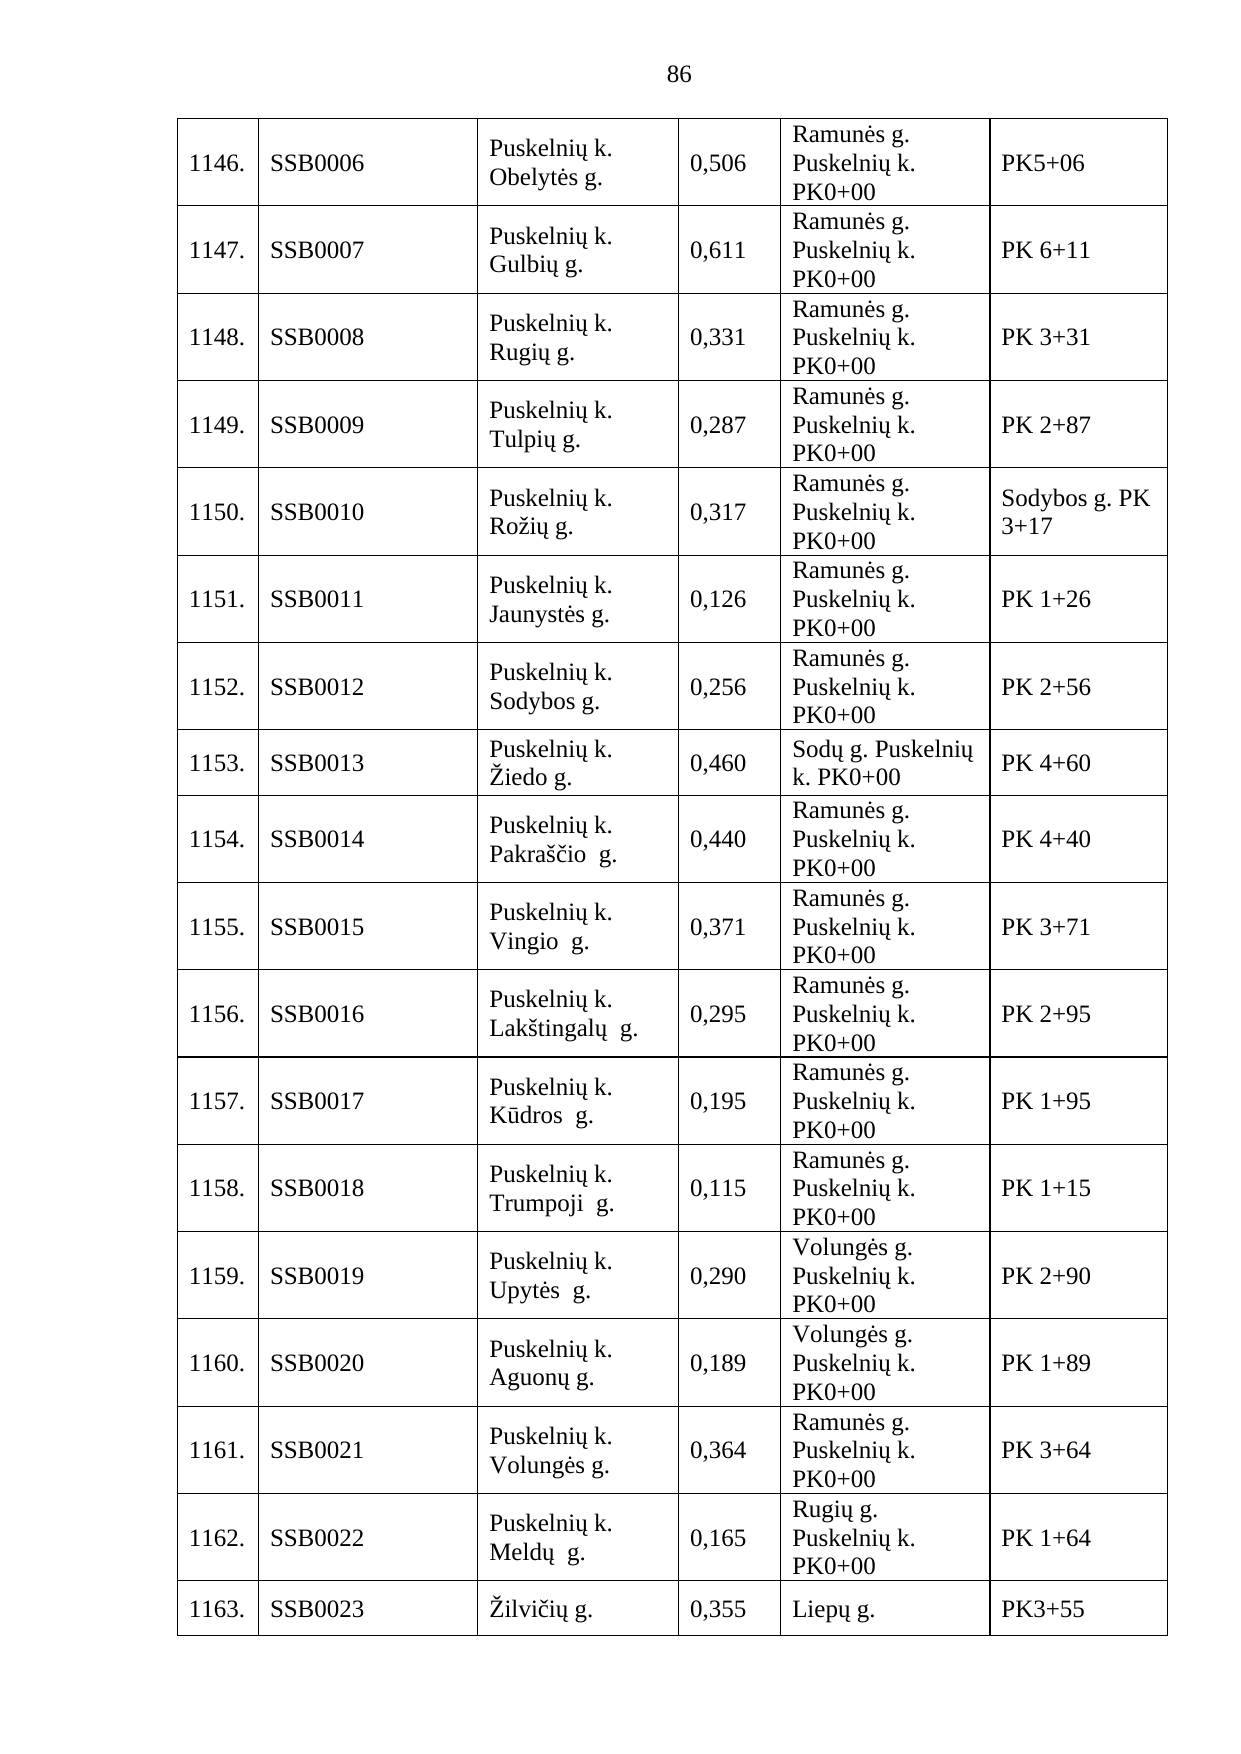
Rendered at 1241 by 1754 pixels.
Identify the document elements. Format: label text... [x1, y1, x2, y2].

table_cell Puskelnių k. Upytės g. [478, 1232, 678, 1318]
table_cell SSB0009 [259, 381, 477, 467]
table_cell Puskelnių k. Gulbių g. [478, 206, 678, 293]
table_cell 0,290 [679, 1232, 780, 1318]
table_cell 0,506 [679, 119, 780, 205]
table_cell 1148. [178, 294, 258, 380]
table_cell PK5+06 [991, 119, 1167, 205]
table_cell Puskelnių k. Sodybos g. [478, 643, 678, 729]
table_cell 0,115 [679, 1145, 780, 1231]
table_cell 1153. [178, 730, 258, 794]
table_cell PK 3+64 [991, 1407, 1167, 1493]
table_cell Puskelnių k. Rugių g. [478, 294, 678, 380]
table_cell Ramunės g. Puskelnių k. PK0+00 [781, 206, 989, 293]
table_cell SSB0022 [259, 1494, 477, 1580]
table_cell Puskelnių k. Rožių g. [478, 468, 678, 554]
table_cell SSB0011 [259, 556, 477, 642]
table_cell 1150. [178, 468, 258, 554]
table_cell Ramunės g. Puskelnių k. PK0+00 [781, 119, 989, 205]
table_cell SSB0015 [259, 883, 477, 969]
table_cell Puskelnių k. Meldų g. [478, 1494, 678, 1580]
table_cell SSB0010 [259, 468, 477, 554]
table_cell 1158. [178, 1145, 258, 1231]
table_cell 0,460 [679, 730, 780, 794]
table_cell Puskelnių k. Obelytės g. [478, 119, 678, 205]
table_cell SSB0016 [259, 970, 477, 1056]
table_cell Sodų g. Puskelnių k. PK0+00 [781, 730, 989, 794]
table_cell PK 1+89 [991, 1319, 1167, 1406]
table_cell 0,355 [679, 1581, 780, 1635]
table_cell Liepų g. [781, 1581, 989, 1635]
table_cell Puskelnių k. Žiedo g. [478, 730, 678, 794]
table_cell PK 1+64 [991, 1494, 1167, 1580]
table_cell 0,195 [679, 1058, 780, 1144]
table_cell 1155. [178, 883, 258, 969]
table_cell Puskelnių k. Pakraščio g. [478, 796, 678, 882]
table_cell 0,371 [679, 883, 780, 969]
table_cell PK 1+15 [991, 1145, 1167, 1231]
table_cell 1146. [178, 119, 258, 205]
table_cell 0,440 [679, 796, 780, 882]
table_cell PK 1+95 [991, 1058, 1167, 1144]
table_cell 1160. [178, 1319, 258, 1406]
table_cell PK 4+60 [991, 730, 1167, 794]
table_cell Puskelnių k. Vingio g. [478, 883, 678, 969]
table_cell Volungės g. Puskelnių k. PK0+00 [781, 1232, 989, 1318]
table_cell Ramunės g. Puskelnių k. PK0+00 [781, 468, 989, 554]
table_cell PK3+55 [991, 1581, 1167, 1635]
table_cell 0,126 [679, 556, 780, 642]
table_cell 1147. [178, 206, 258, 293]
table_cell 1156. [178, 970, 258, 1056]
table_cell Ramunės g. Puskelnių k. PK0+00 [781, 381, 989, 467]
table_cell 0,287 [679, 381, 780, 467]
table_cell PK 2+56 [991, 643, 1167, 729]
table_cell Ramunės g. Puskelnių k. PK0+00 [781, 294, 989, 380]
table_cell PK 2+87 [991, 381, 1167, 467]
table_cell 1152. [178, 643, 258, 729]
table_cell SSB0019 [259, 1232, 477, 1318]
table_cell Puskelnių k. Trumpoji g. [478, 1145, 678, 1231]
table_cell 1154. [178, 796, 258, 882]
table_cell PK 2+90 [991, 1232, 1167, 1318]
table_cell Ramunės g. Puskelnių k. PK0+00 [781, 556, 989, 642]
table_cell 0,165 [679, 1494, 780, 1580]
table_cell Puskelnių k. Aguonų g. [478, 1319, 678, 1406]
table_cell SSB0012 [259, 643, 477, 729]
table_cell PK 3+71 [991, 883, 1167, 969]
table_cell 0,331 [679, 294, 780, 380]
table_cell Puskelnių k. Tulpių g. [478, 381, 678, 467]
table_cell 0,256 [679, 643, 780, 729]
table_cell Puskelnių k. Volungės g. [478, 1407, 678, 1493]
table_cell 0,611 [679, 206, 780, 293]
table_cell Sodybos g. PK 3+17 [991, 468, 1167, 554]
table_cell PK 4+40 [991, 796, 1167, 882]
table_cell 1151. [178, 556, 258, 642]
table_cell 1159. [178, 1232, 258, 1318]
table_cell Puskelnių k. Kūdros g. [478, 1058, 678, 1144]
table_cell 1149. [178, 381, 258, 467]
table_cell Ramunės g. Puskelnių k. PK0+00 [781, 1407, 989, 1493]
table_cell SSB0006 [259, 119, 477, 205]
table_cell PK 6+11 [991, 206, 1167, 293]
table_cell PK 3+31 [991, 294, 1167, 380]
table_cell Volungės g. Puskelnių k. PK0+00 [781, 1319, 989, 1406]
table_cell SSB0023 [259, 1581, 477, 1635]
table_cell SSB0020 [259, 1319, 477, 1406]
table_cell SSB0017 [259, 1058, 477, 1144]
table_cell SSB0007 [259, 206, 477, 293]
table_cell 0,317 [679, 468, 780, 554]
table_cell SSB0021 [259, 1407, 477, 1493]
table_cell 1162. [178, 1494, 258, 1580]
table_cell PK 1+26 [991, 556, 1167, 642]
table_cell SSB0014 [259, 796, 477, 882]
table_cell Žilvičių g. [478, 1581, 678, 1635]
table_cell Ramunės g. Puskelnių k. PK0+00 [781, 643, 989, 729]
table_cell Ramunės g. Puskelnių k. PK0+00 [781, 970, 989, 1056]
table_cell Ramunės g. Puskelnių k. PK0+00 [781, 796, 989, 882]
table_cell Rugių g. Puskelnių k. PK0+00 [781, 1494, 989, 1580]
table_cell Ramunės g. Puskelnių k. PK0+00 [781, 883, 989, 969]
table_cell SSB0018 [259, 1145, 477, 1231]
table_cell 0,364 [679, 1407, 780, 1493]
table_cell 1163. [178, 1581, 258, 1635]
table_cell 0,189 [679, 1319, 780, 1406]
table_cell Ramunės g. Puskelnių k. PK0+00 [781, 1145, 989, 1231]
table_cell Puskelnių k. Lakštingalų g. [478, 970, 678, 1056]
table_cell 1161. [178, 1407, 258, 1493]
table_cell SSB0008 [259, 294, 477, 380]
table_cell Ramunės g. Puskelnių k. PK0+00 [781, 1058, 989, 1144]
table_cell Puskelnių k. Jaunystės g. [478, 556, 678, 642]
table_cell PK 2+95 [991, 970, 1167, 1056]
table_cell 1157. [178, 1058, 258, 1144]
table_cell SSB0013 [259, 730, 477, 794]
table_cell 0,295 [679, 970, 780, 1056]
